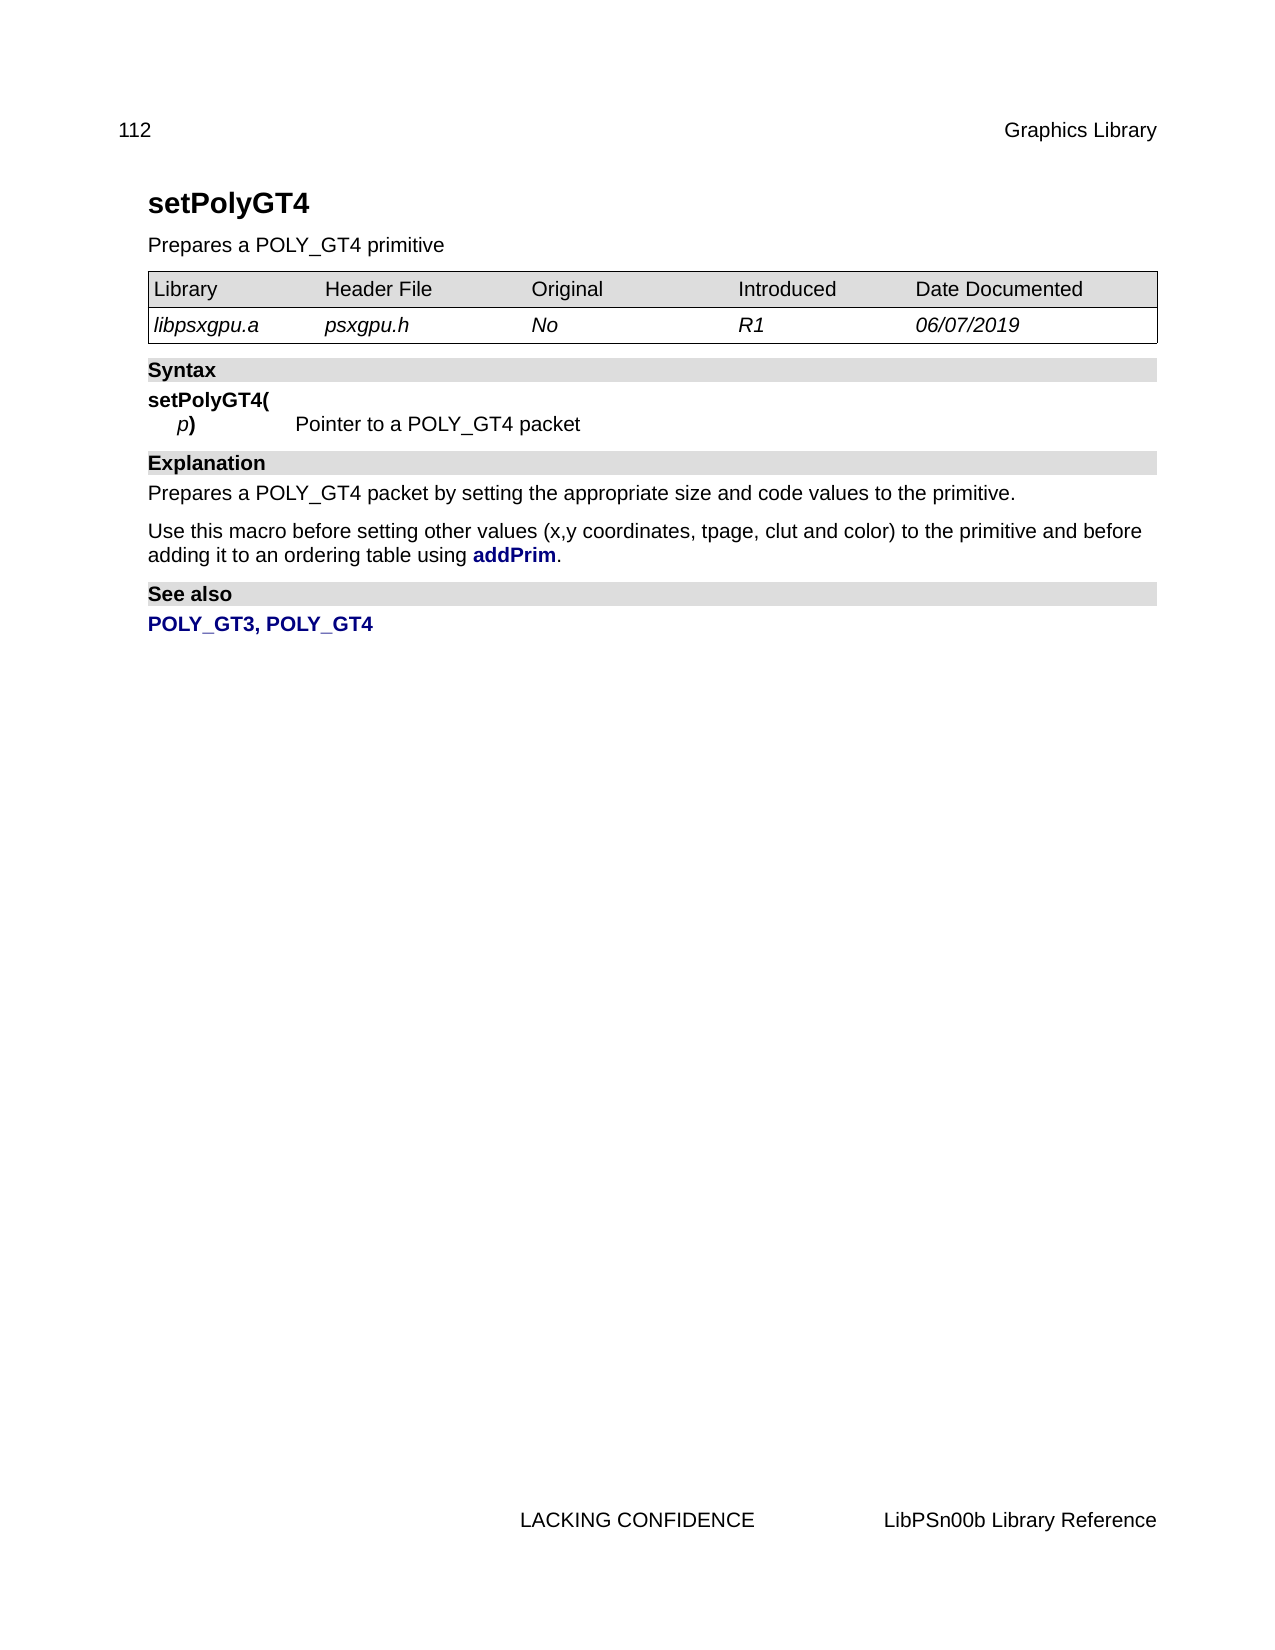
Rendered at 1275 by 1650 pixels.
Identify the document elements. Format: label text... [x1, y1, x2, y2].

text POLY_GT3, POLY_GT4 [148, 612, 1157, 636]
subtitle Syntax [148, 358, 1157, 382]
text Prepares a POLY_GT4 primitive [148, 232, 1157, 256]
text Use this macro before setting other values (x,y coordinates, tpage, clut and color) to the primitive and before adding it to an ordering table using addPrim. [148, 519, 1157, 567]
subtitle See also [148, 582, 1157, 606]
text Prepares a POLY_GT4 packet by setting the appropriate size and code values to the primitive. [148, 481, 1157, 504]
text libpsxgpu.a psxgpu.h No R1 06/07/2019 [149, 308, 1157, 343]
subtitle Explanation [148, 451, 1157, 475]
text Library Header File Original Introduced Date Documented [149, 272, 1157, 307]
subtitle setPolyGT4 [148, 186, 1157, 220]
text p) Pointer to a POLY_GT4 packet [148, 412, 1157, 436]
text setPolyGT4( [148, 388, 1157, 412]
